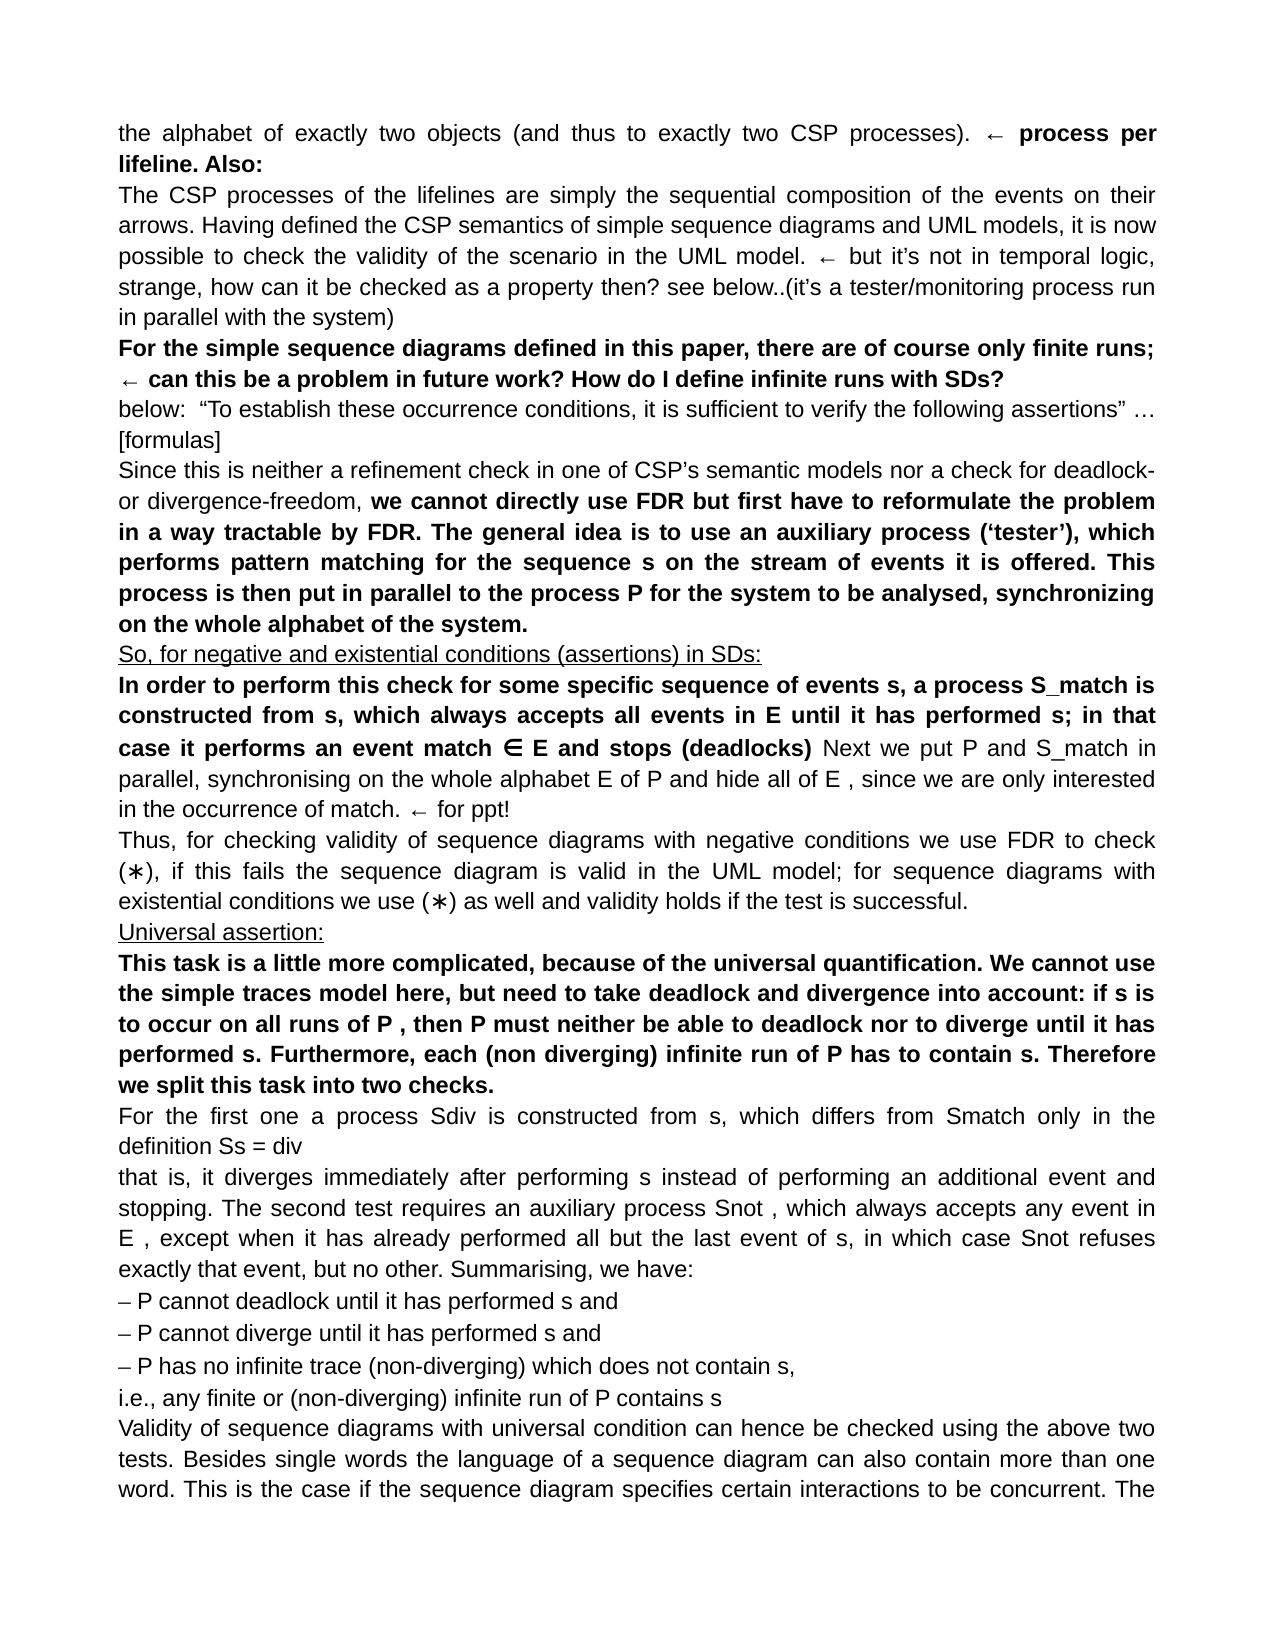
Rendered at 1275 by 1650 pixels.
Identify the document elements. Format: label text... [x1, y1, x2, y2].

text – P cannot deadlock until it has performed s and [118, 1286, 1157, 1314]
text below: “To establish these occurrence conditions, it is sufficient to verify the following assertions” … [formulas] [118, 396, 1157, 453]
text Validity of sequence diagrams with universal condition can hence be checked using the above two tests. Besides single words the language of a sequence diagram can also contain more than one word. This is the case if the sequence diagram specifies certain interactions to be concurrent. The [118, 1414, 1157, 1503]
text The CSP processes of the lifelines are simply the sequential composition of the events on their arrows. Having defined the CSP semantics of simple sequence diagrams and UML models, it is now possible to check the validity of the scenario in the UML model. ← but it’s not in temporal logic, strange, how can it be checked as a property then? see below..(it’s a tester/monitoring process run in parallel with the system) [118, 181, 1157, 331]
text For the simple sequence diagrams defined in this paper, there are of course only finite runs; ← can this be a problem in future work? How do I define infinite runs with SDs? [118, 334, 1157, 392]
text – P cannot diverge until it has performed s and [118, 1318, 1157, 1347]
text i.e., any finite or (non-diverging) infinite run of P contains s [118, 1384, 1157, 1411]
text Thus, for checking validity of sequence diagrams with negative conditions we use FDR to check (∗), if this fails the sequence diagram is valid in the UML model; for sequence diagrams with existential conditions we use (∗) as well and validity holds if the test is successful. [118, 826, 1157, 914]
text that is, it diverges immediately after performing s instead of performing an additional event and stopping. The second test requires an auxiliary process Snot , which always accepts any event in E , except when it has already performed all but the last event of s, in which case Snot refuses exactly that event, but no other. Summarising, we have: [118, 1163, 1157, 1282]
text – P has no infinite trace (non-diverging) which does not contain s, [118, 1351, 1157, 1380]
text This task is a little more complicated, because of the universal quantification. We cannot use the simple traces model here, but need to take deadlock and divergence into account: if s is to occur on all runs of P , then P must neither be able to deadlock nor to diverge until it has performed s. Furthermore, each (non diverging) infinite run of P has to contain s. Therefore we split this task into two checks. [118, 949, 1157, 1098]
text Universal assertion: [118, 918, 1157, 945]
text Since this is neither a refinement check in one of CSP’s semantic models nor a check for deadlock- or divergence-freedom, we cannot directly use FDR but first have to reformulate the problem in a way tractable by FDR. The general idea is to use an auxiliary process (‘tester’), which performs pattern matching for the sequence s on the stream of events it is offered. This process is then put in parallel to the process P for the system to be analysed, synchronizing on the whole alphabet of the system. [118, 457, 1157, 637]
text the alphabet of exactly two objects (and thus to exactly two CSP processes). ← process per lifeline. Also: [118, 118, 1157, 177]
text For the first one a process Sdiv is constructed from s, which differs from Smatch only in the definition Ss = div [118, 1102, 1157, 1159]
text In order to perform this check for some specific sequence of events s, a process S_match is constructed from s, which always accepts all events in E until it has performed s; in that case it performs an event match ∈ E and stops (deadlocks) Next we put P and S_match in parallel, synchronising on the whole alphabet E of P and hide all of E , since we are only interested in the occurrence of match. ← for ppt! [118, 671, 1157, 823]
text So, for negative and existential conditions (assertions) in SDs: [118, 641, 1157, 667]
